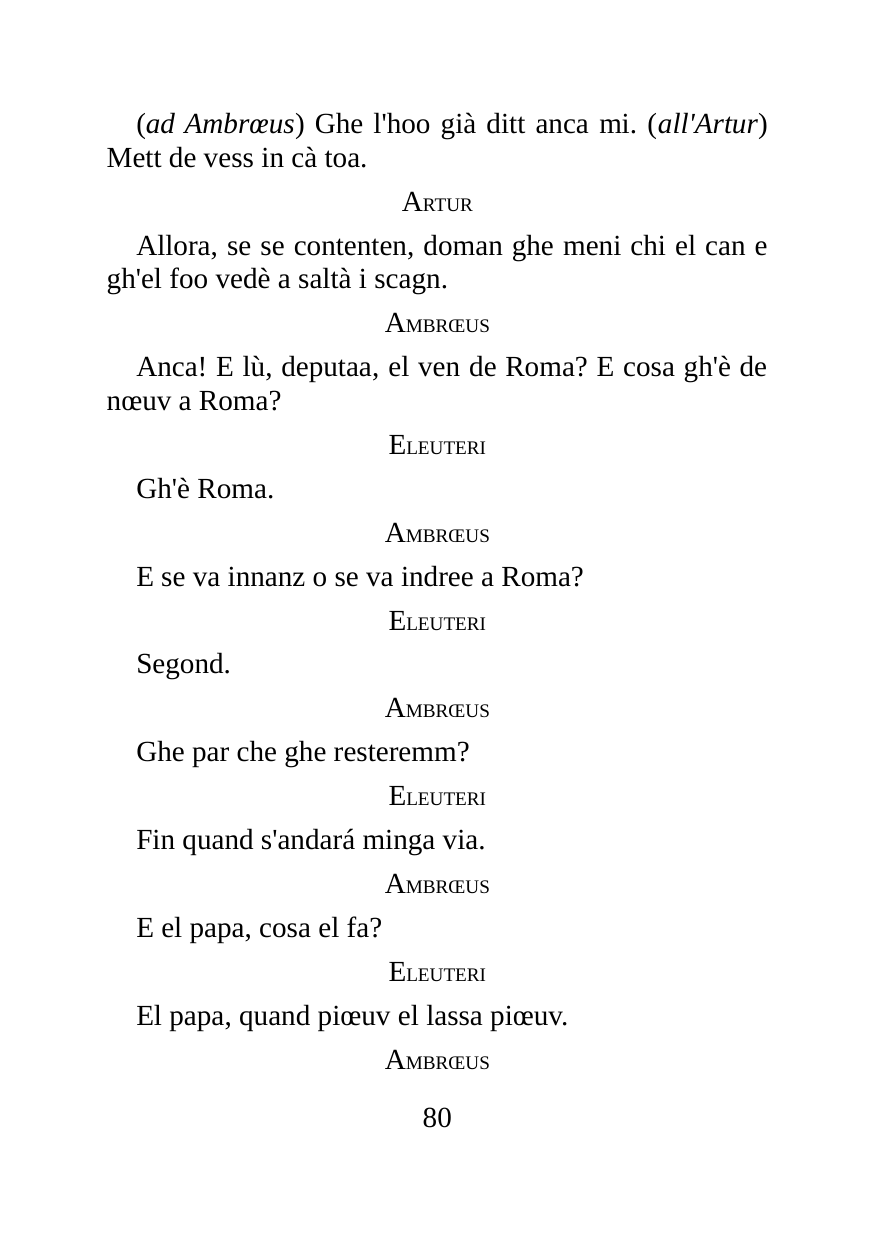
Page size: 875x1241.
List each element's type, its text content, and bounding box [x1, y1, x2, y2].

text Ambrœus [106, 1042, 768, 1076]
text E el papa, cosa el fa? [106, 910, 768, 944]
text Ambrœus [106, 305, 768, 339]
text E se va innanz o se va indree a Roma? [106, 559, 768, 592]
text Gh'è Roma. [106, 471, 768, 504]
text Anca! E lù, deputaa, el ven de Roma? E cosa gh'è de nœuv a Roma? [106, 349, 768, 416]
text Eleuteri [106, 603, 768, 636]
text Allora, se se contenten, doman ghe meni chi el can e gh'el foo vedè a saltà i scagn. [106, 228, 768, 295]
text Fin quand s'andará minga via. [106, 822, 768, 856]
text Eleuteri [106, 427, 768, 460]
text (ad Ambrœus) Ghe l'hoo già ditt anca mi. (all'Artur) Mett de vess in cà toa. [106, 106, 768, 173]
text El papa, quand piœuv el lassa piœuv. [106, 998, 768, 1032]
text Ambrœus [106, 515, 768, 548]
text Artur [106, 184, 768, 217]
text Ghe par che ghe resteremm? [106, 734, 768, 768]
text Ambrœus [106, 691, 768, 724]
text Eleuteri [106, 778, 768, 812]
text Segond. [106, 647, 768, 680]
text Ambrœus [106, 866, 768, 900]
text Eleuteri [106, 954, 768, 988]
